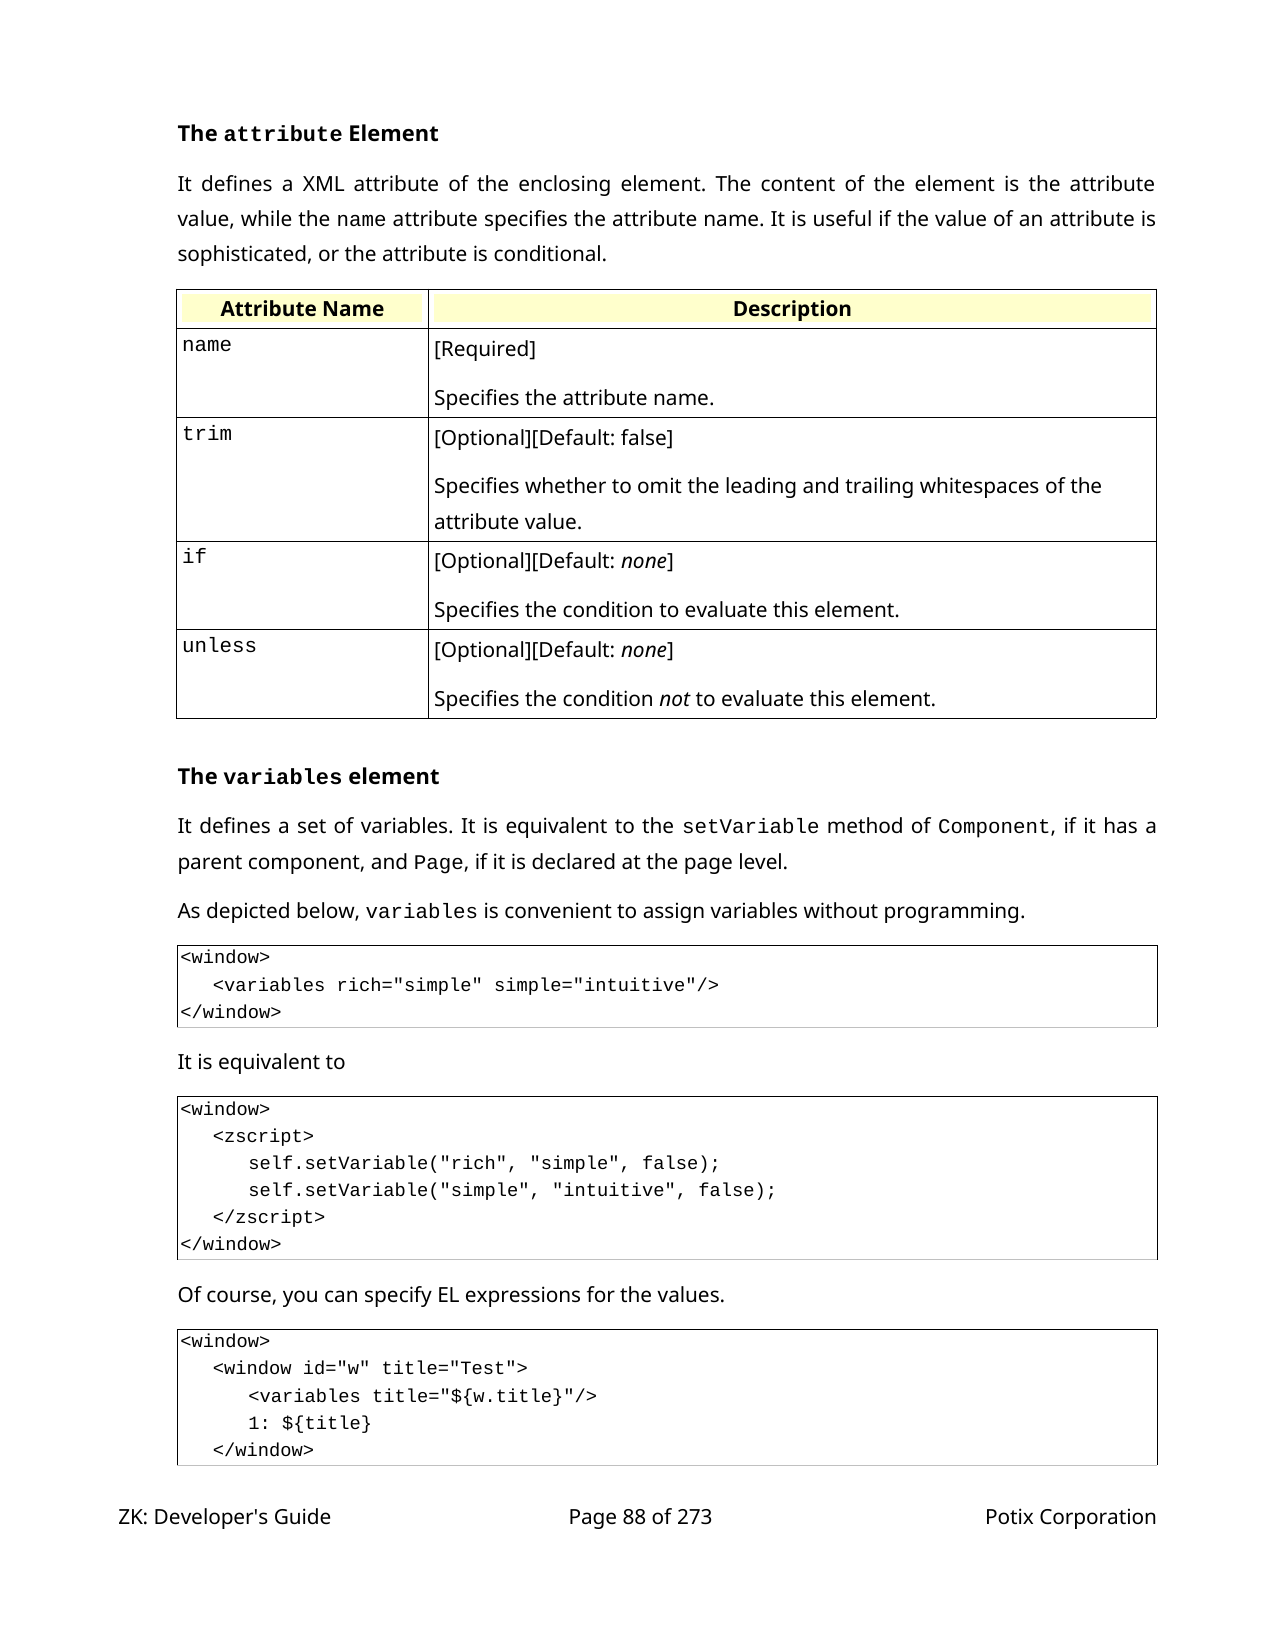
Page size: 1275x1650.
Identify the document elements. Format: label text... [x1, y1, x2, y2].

text self.setVariable("simple", "intuitive", false); [178, 1178, 1157, 1202]
text <zscript> [178, 1123, 1157, 1148]
text It is equivalent to [177, 1047, 1157, 1076]
table_cell unless [177, 630, 428, 718]
text <window id="w" title="Test"> [178, 1356, 1157, 1381]
table_cell if [177, 542, 428, 629]
text 1: ${title} [178, 1411, 1157, 1435]
text self.setVariable("rich", "simple", false); [178, 1151, 1157, 1175]
table_cell [Required] Specifies the attribute name. [429, 329, 1156, 417]
subtitle The attribute Element [177, 118, 1157, 148]
text Of course, you can specify EL expressions for the values. [177, 1280, 1157, 1308]
table_cell [Optional][Default: none] Specifies the condition to evaluate this element. [429, 542, 1156, 629]
text <window> [178, 1330, 1157, 1353]
text <window> [178, 946, 1157, 969]
text <variables rich="simple" simple="intuitive"/> [178, 972, 1157, 997]
text </window> [178, 999, 1157, 1027]
text </zscript> [178, 1205, 1157, 1229]
subtitle The variables element [177, 761, 1157, 791]
table_cell trim [177, 418, 428, 541]
text <variables title="${w.title}"/> [178, 1383, 1157, 1408]
text It defines a XML attribute of the enclosing element. The content of the element is the attribute value, while the name attribute specifies the attribute name. It is useful if the value of an attribute is sophisticated, or the attribute is conditional. [177, 169, 1157, 268]
table_cell name [177, 329, 428, 417]
text As depicted below, variables is convenient to assign variables without programming. [177, 896, 1157, 924]
text </window> [178, 1232, 1157, 1259]
table_header Attribute Name [177, 290, 428, 328]
text It defines a set of variables. It is equivalent to the setVariable method of Component, if it has a parent component, and Page, if it is declared at the page level. [177, 811, 1157, 875]
text </window> [178, 1438, 1157, 1465]
table_cell [Optional][Default: false] Specifies whether to omit the leading and trailing whitespaces of the attribute value. [429, 418, 1156, 541]
text <window> [178, 1097, 1157, 1121]
table_cell [Optional][Default: none] Specifies the condition not to evaluate this element. [429, 630, 1156, 718]
table_header Description [429, 290, 1156, 328]
